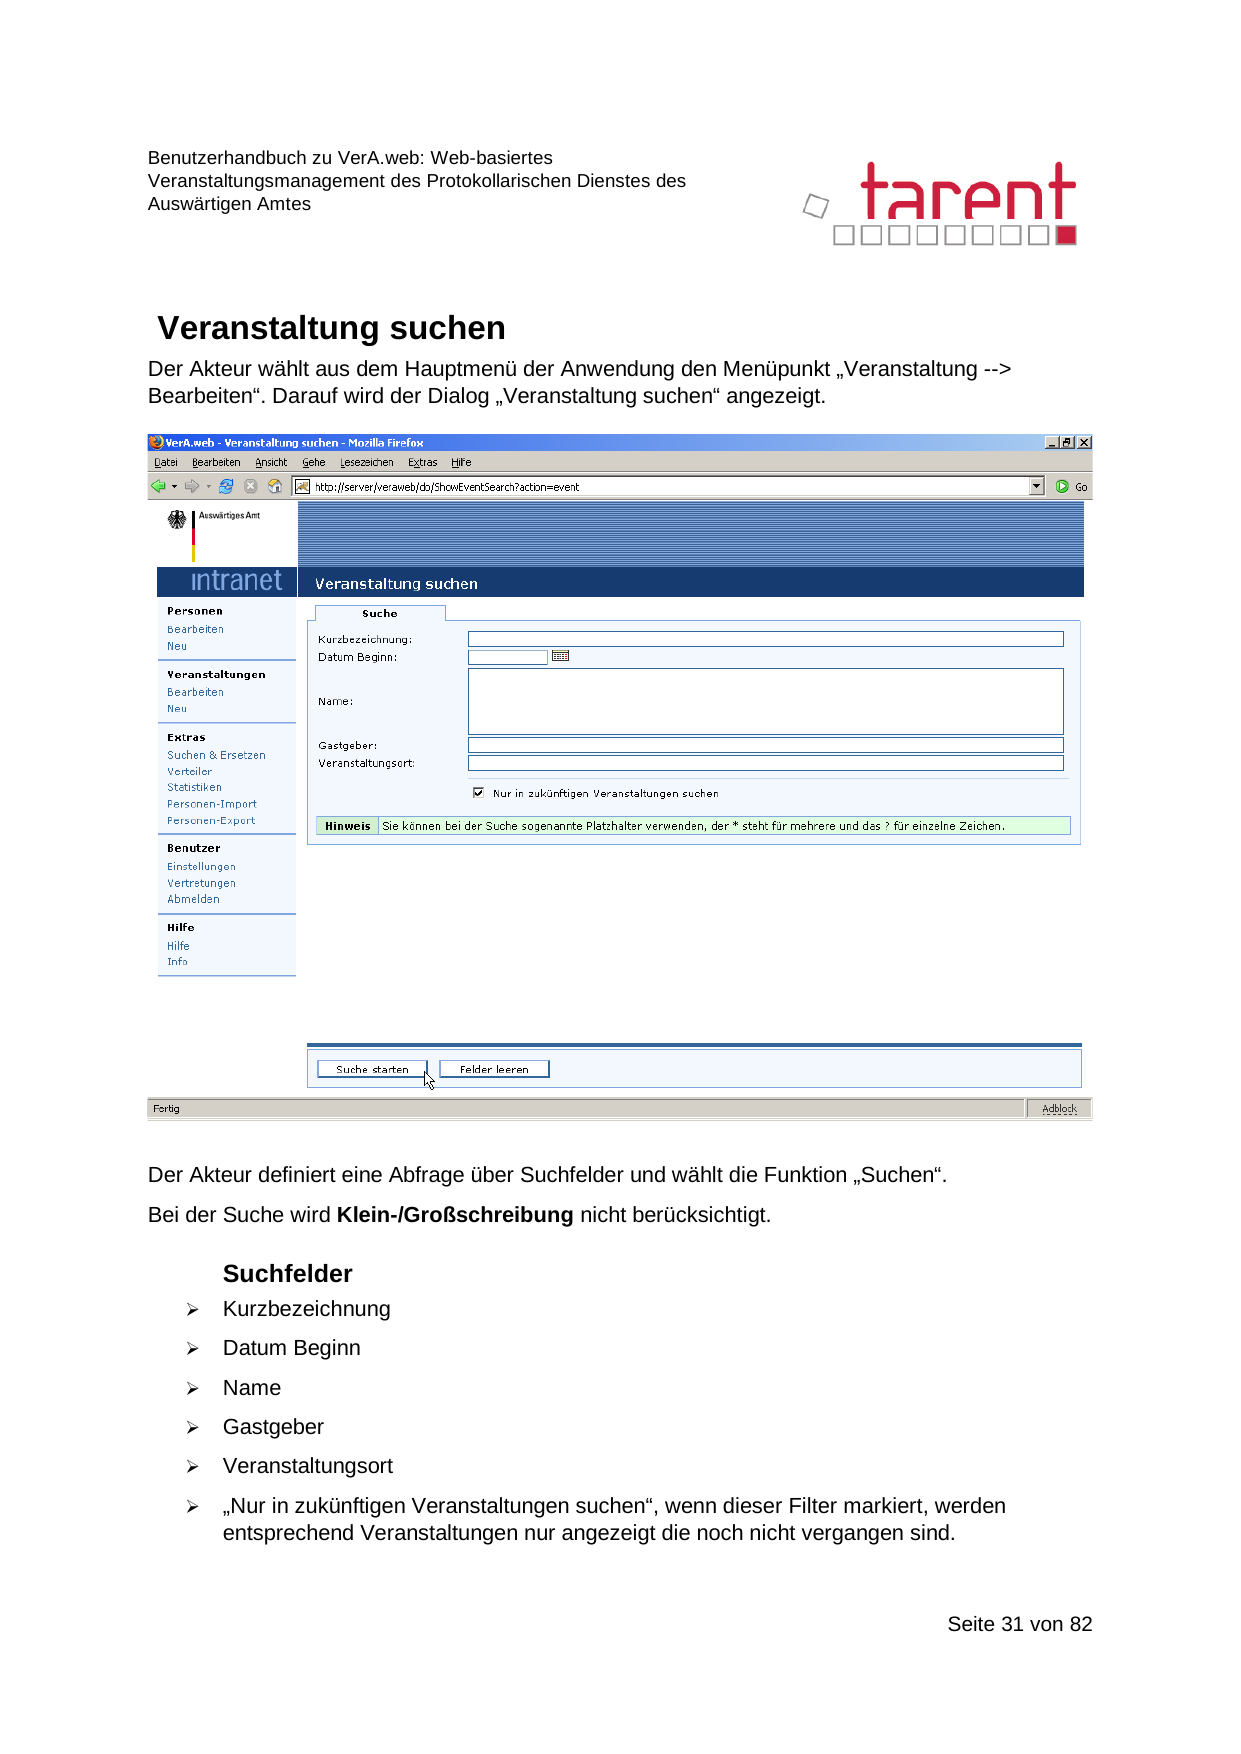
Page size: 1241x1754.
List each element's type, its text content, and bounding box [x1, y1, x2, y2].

text Der Akteur wählt aus dem Hauptmenü der Anwendung den Menüpunkt „Veranstaltung --> Bearbeiten“. Darauf wird der Dialog „Veranstaltung suchen“ angezeigt. [148, 356, 1092, 434]
text Der Akteur definiert eine Abfrage über Suchfelder und wählt die Funktion „Suchen“. [148, 1163, 1092, 1187]
list Kurzbezeichnung [185, 1296, 1092, 1321]
picture [790, 151, 1091, 255]
subtitle Suchfelder [148, 1259, 1092, 1287]
subtitle Veranstaltung suchen [148, 309, 1092, 346]
picture [147, 434, 1093, 1121]
list Gastgeber [185, 1414, 1092, 1439]
list „Nur in zukünftigen Veranstaltungen suchen“, wenn dieser Filter markiert, werden entsprechend Veranstaltungen nur angezeigt die noch nicht vergangen sind. [185, 1493, 1092, 1544]
text Bei der Suche wird Klein-/Großschreibung nicht berücksichtigt. [148, 1202, 1092, 1227]
list Name [185, 1375, 1092, 1399]
list Datum Beginn [185, 1336, 1092, 1360]
list Veranstaltungsort [185, 1454, 1092, 1478]
